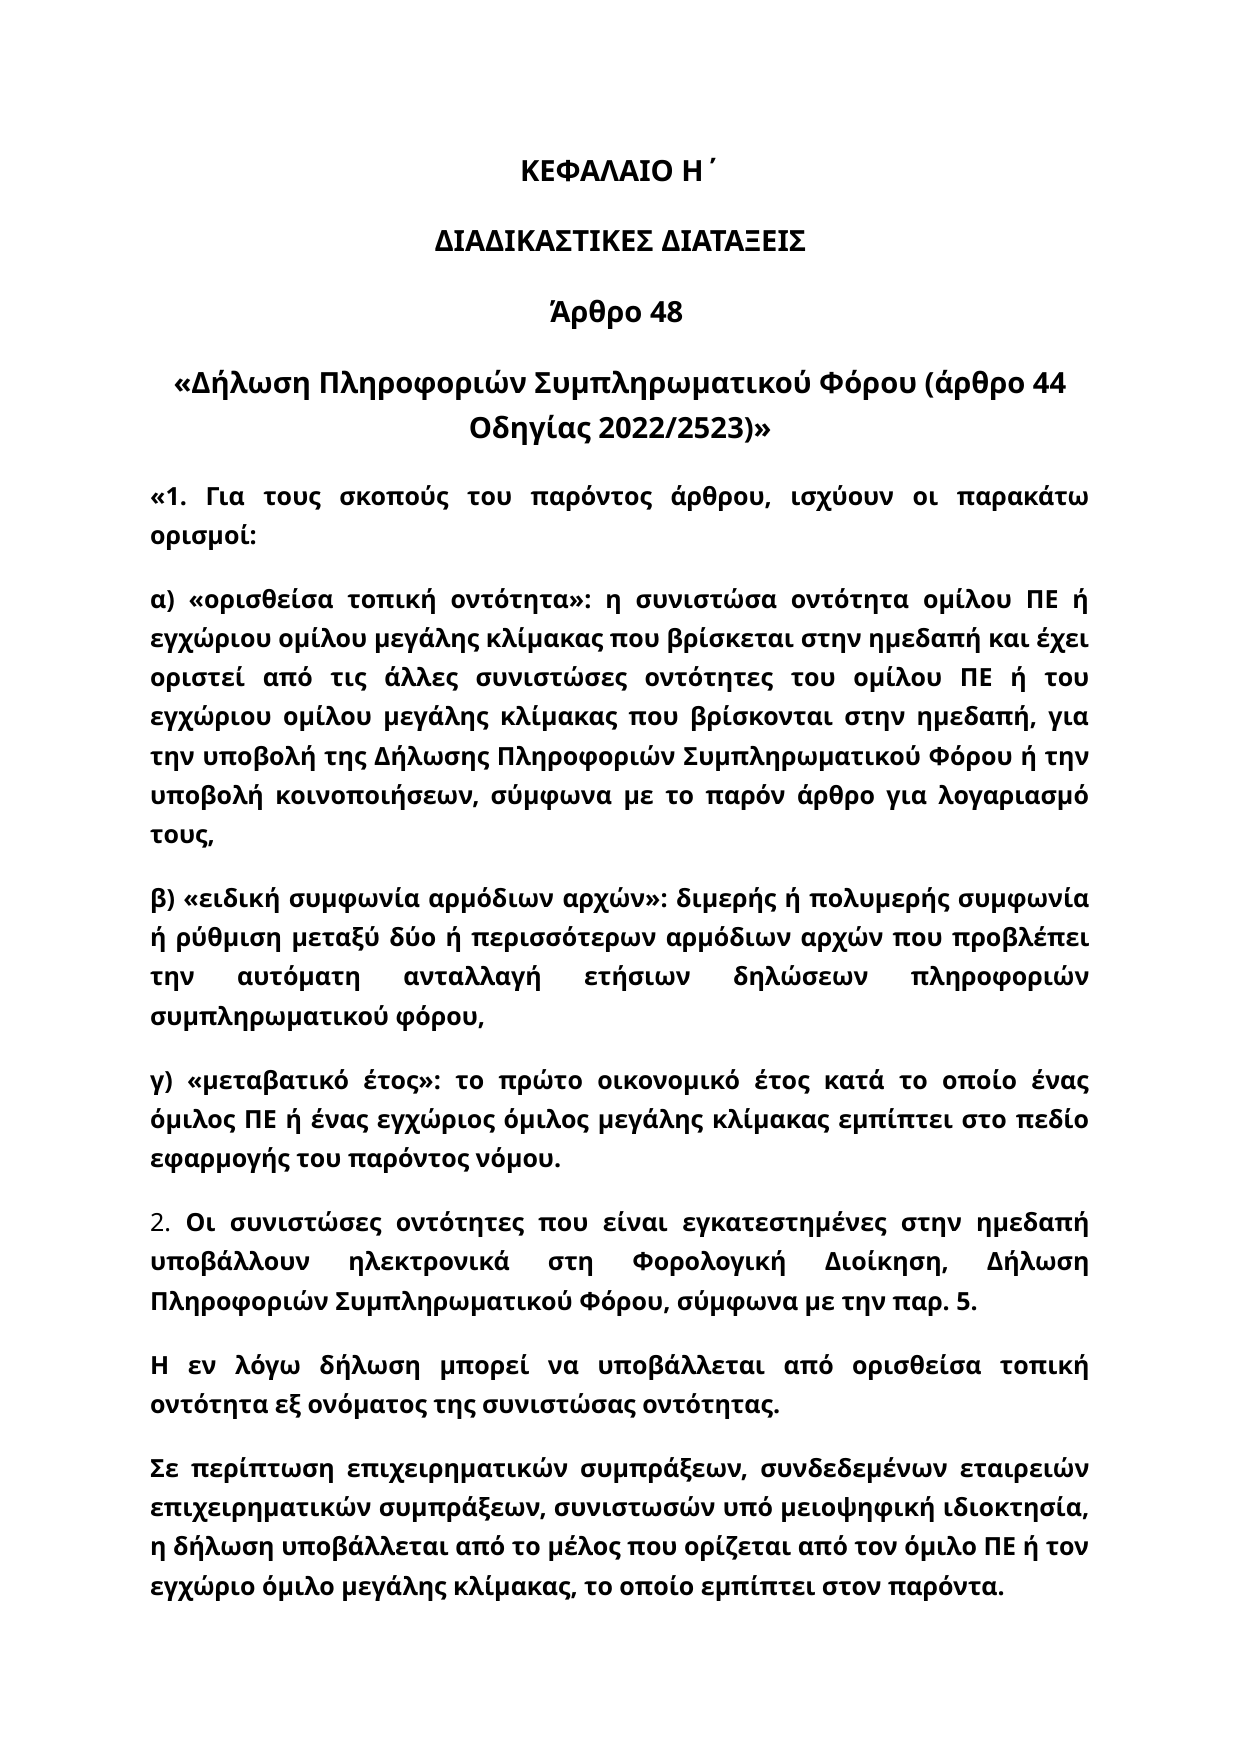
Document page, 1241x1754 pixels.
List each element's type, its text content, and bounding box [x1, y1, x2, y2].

text γ) «μεταβατικό έτος»: το πρώτο οικονομικό έτος κατά το οποίο ένας όμιλος ΠΕ ή ένας εγχώριος όμιλος μεγάλης κλίμακας εμπίπτει στο πεδίο εφαρμογής του παρόντος νόμου. [150, 1062, 1090, 1175]
subtitle «Δήλωση Πληροφοριών Συμπληρωματικού Φόρου (άρθρο 44 Οδηγίας 2022/2523)» [150, 362, 1090, 447]
text α) «ορισθείσα τοπική οντότητα»: η συνιστώσα οντότητα ομίλου ΠΕ ή εγχώριου ομίλου μεγάλης κλίμακας που βρίσκεται στην ημεδαπή και έχει οριστεί από τις άλλες συνιστώσες οντότητες του ομίλου ΠΕ ή του εγχώριου ομίλου μεγάλης κλίμακας που βρίσκονται στην ημεδαπή, για την υποβολή της Δήλωσης Πληροφοριών Συμπληρωματικού Φόρου ή την υποβολή κοινοποιήσεων, σύμφωνα με το παρόν άρθρο για λογαριασμό τους, [150, 581, 1090, 851]
text 2. Οι συνιστώσες οντότητες που είναι εγκατεστημένες στην ημεδαπή υποβάλλουν ηλεκτρονικά στη Φορολογική Διοίκηση, Δήλωση Πληροφοριών Συμπληρωματικού Φόρου, σύμφωνα με την παρ. 5. [150, 1205, 1090, 1317]
subtitle Άρθρο 48 [150, 291, 1090, 331]
text β) «ειδική συμφωνία αρμόδιων αρχών»: διμερής ή πολυμερής συμφωνία ή ρύθμιση μεταξύ δύο ή περισσότερων αρμόδιων αρχών που προβλέπει την αυτόματη ανταλλαγή ετήσιων δηλώσεων πληροφοριών συμπληρωματικού φόρου, [150, 881, 1090, 1032]
text Η εν λόγω δήλωση μπορεί να υποβάλλεται από ορισθείσα τοπική οντότητα εξ ονόματος της συνιστώσας οντότητας. [150, 1347, 1090, 1421]
text «1. Για τους σκοπούς του παρόντος άρθρου, ισχύουν οι παρακάτω ορισμοί: [150, 478, 1090, 551]
subtitle ΔΙΑΔΙΚΑΣΤΙΚΕΣ ΔΙΑΤΑΞΕΙΣ [150, 221, 1090, 260]
text Σε περίπτωση επιχειρηματικών συμπράξεων, συνδεδεμένων εταιρειών επιχειρηματικών συμπράξεων, συνιστωσών υπό μειοψηφική ιδιοκτησία, η δήλωση υποβάλλεται από το μέλος που ορίζεται από τον όμιλο ΠΕ ή τον εγχώριο όμιλο μεγάλης κλίμακας, το οποίο εμπίπτει στον παρόντα. [150, 1451, 1090, 1602]
subtitle ΚΕΦΑΛΑΙΟ Η΄ [150, 150, 1090, 190]
